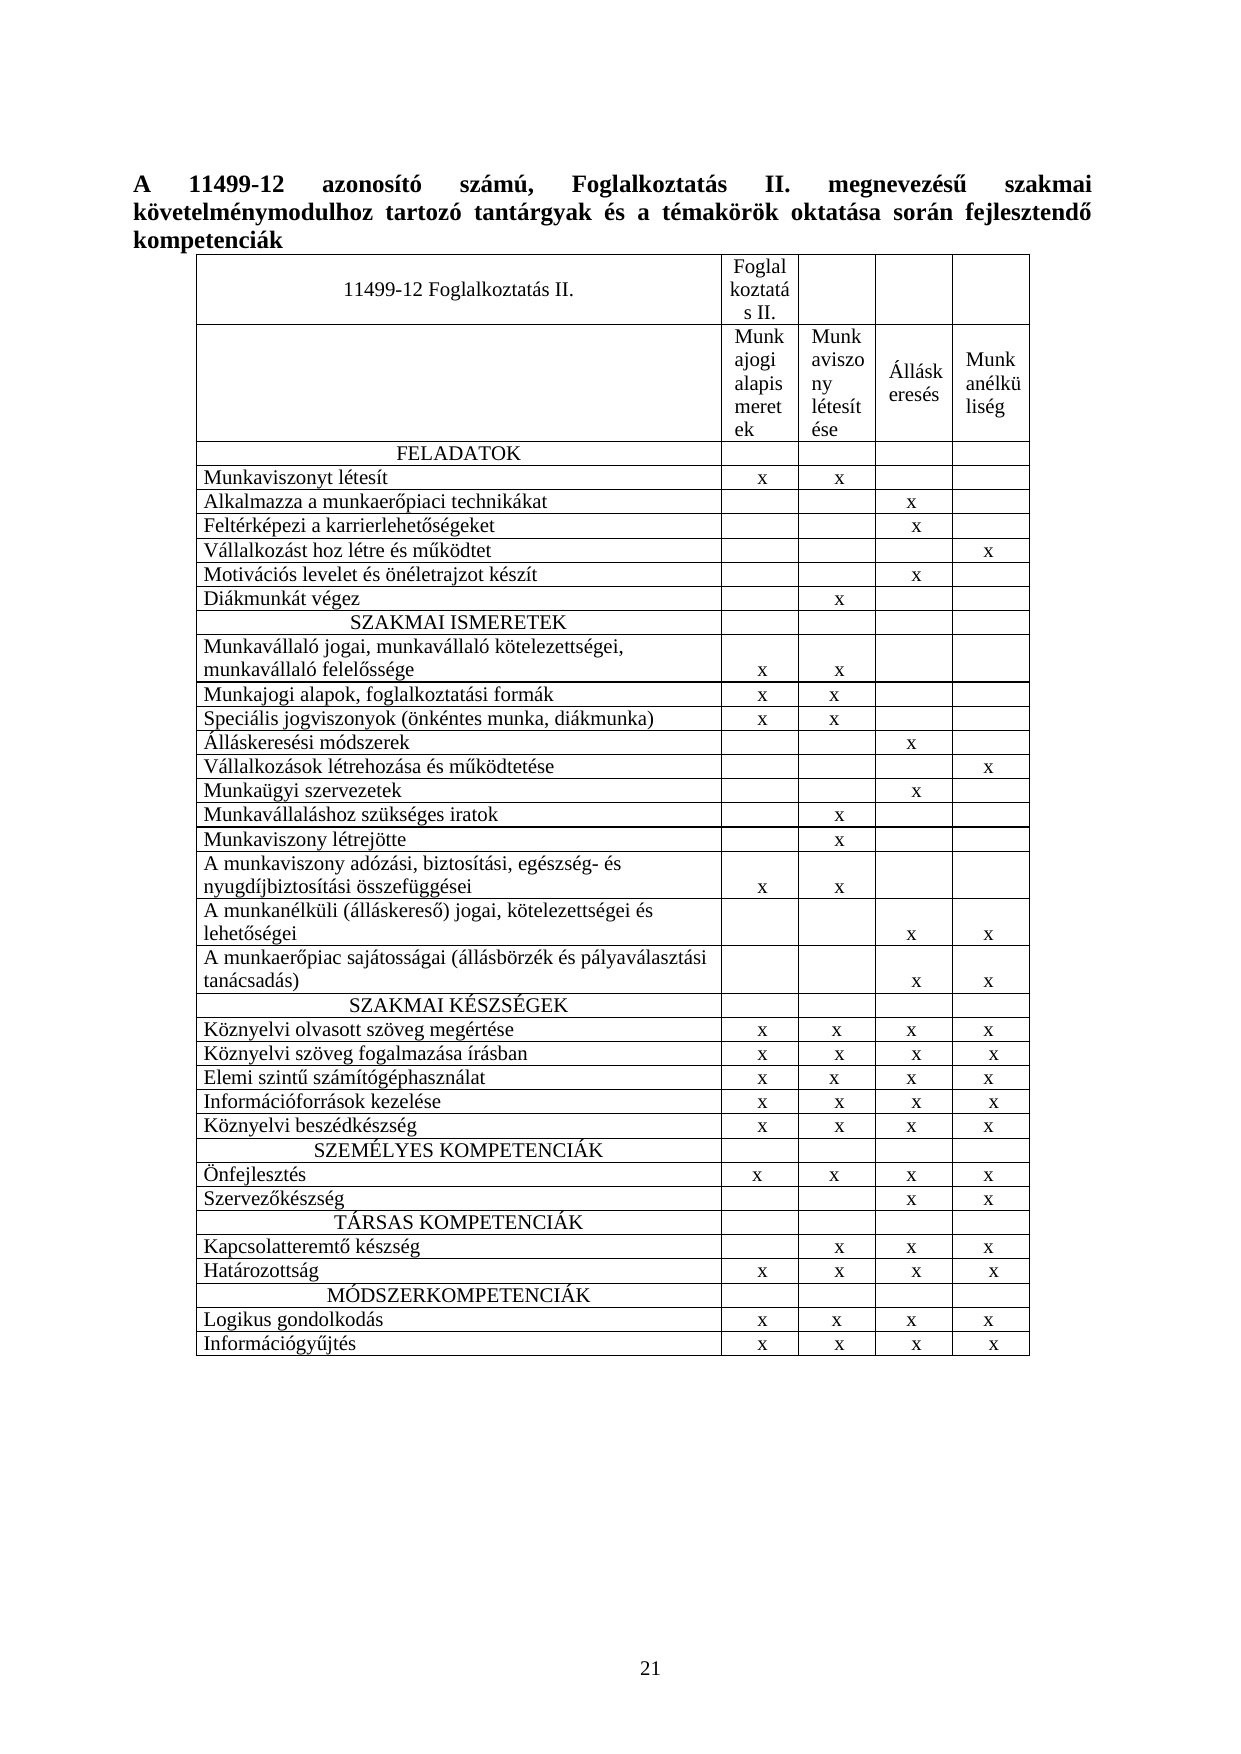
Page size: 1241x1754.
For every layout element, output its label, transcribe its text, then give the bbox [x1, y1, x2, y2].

table_cell x [953, 1114, 1029, 1137]
table_cell x [876, 1090, 952, 1113]
table_cell Munkaviszony létrejötte [197, 828, 721, 851]
table_cell [953, 514, 1029, 537]
table_cell [953, 779, 1029, 802]
table_cell [876, 442, 952, 465]
table_cell Álláskeresés [876, 325, 952, 441]
table_cell [953, 683, 1029, 706]
table_cell A munkaviszony adózási, biztosítási, egészség- és nyugdíjbiztosítási összefüggései [197, 852, 721, 898]
table_cell x [722, 852, 798, 898]
table_cell [722, 1187, 798, 1210]
table_cell Kapcsolatteremtő készség [197, 1235, 721, 1258]
table_cell x [722, 1163, 798, 1186]
table_cell x [876, 1187, 952, 1210]
table_cell x [953, 1042, 1029, 1065]
table_cell x [876, 1114, 952, 1137]
table_cell Diákmunkát végez [197, 587, 721, 610]
table_cell [953, 563, 1029, 586]
table_cell x [722, 1042, 798, 1065]
table_header [799, 255, 875, 324]
table_cell x [722, 1259, 798, 1282]
table_cell x [799, 635, 875, 681]
table_cell Munkaviszonyt létesít [197, 466, 721, 489]
table_cell [722, 755, 798, 778]
table_cell SZAKMAI KÉSZSÉGEK [197, 994, 721, 1017]
table_cell x [876, 1332, 952, 1355]
table_cell Munkaügyi szervezetek [197, 779, 721, 802]
table_cell [197, 325, 721, 441]
table_cell x [722, 1114, 798, 1137]
table_cell [799, 490, 875, 513]
table_cell x [722, 1308, 798, 1331]
table_cell x [876, 1308, 952, 1331]
table_cell [799, 946, 875, 992]
table_cell x [799, 852, 875, 898]
table_cell x [799, 1163, 875, 1186]
table_cell [722, 490, 798, 513]
table_cell [722, 539, 798, 562]
table_cell Munkavállaló jogai, munkavállaló kötelezettségei, munkavállaló felelőssége [197, 635, 721, 681]
table_cell x [722, 707, 798, 730]
table_cell [876, 803, 952, 826]
table_cell Feltérképezi a karrierlehetőségeket [197, 514, 721, 537]
table_cell Speciális jogviszonyok (önkéntes munka, diákmunka) [197, 707, 721, 730]
table_cell x [876, 1259, 952, 1282]
table_cell [953, 635, 1029, 681]
table_cell [799, 1187, 875, 1210]
table_cell [722, 611, 798, 634]
table_cell [953, 828, 1029, 851]
table_cell Munkanélküliség [953, 325, 1029, 441]
table_cell Köznyelvi szöveg fogalmazása írásban [197, 1042, 721, 1065]
table_cell Információforrások kezelése [197, 1090, 721, 1113]
table_header Foglalkoztatás II. [722, 255, 798, 324]
table_cell Logikus gondolkodás [197, 1308, 721, 1331]
table_cell [876, 635, 952, 681]
table_cell x [876, 1066, 952, 1089]
table_cell [799, 779, 875, 802]
table_cell x [876, 779, 952, 802]
table_cell FELADATOK [197, 442, 721, 465]
table_cell x [876, 1235, 952, 1258]
table_cell x [953, 1090, 1029, 1113]
table_cell [722, 803, 798, 826]
table_cell [953, 587, 1029, 610]
table_cell x [953, 1235, 1029, 1258]
table_cell [876, 539, 952, 562]
table_cell x [722, 683, 798, 706]
table_header [953, 255, 1029, 324]
table_cell x [799, 828, 875, 851]
table_cell Szervezőkészség [197, 1187, 721, 1210]
table_cell x [799, 1259, 875, 1282]
table_cell x [799, 1042, 875, 1065]
table_cell [953, 731, 1029, 754]
table_cell x [953, 539, 1029, 562]
table_cell x [953, 1163, 1029, 1186]
table_cell A munkanélküli (álláskereső) jogai, kötelezettségei és lehetőségei [197, 899, 721, 945]
table_cell x [799, 707, 875, 730]
table_cell x [799, 1066, 875, 1089]
table_cell Vállalkozások létrehozása és működtetése [197, 755, 721, 778]
table_cell [799, 539, 875, 562]
table_cell x [876, 490, 952, 513]
table_cell x [799, 1235, 875, 1258]
table_cell [799, 611, 875, 634]
table_cell [876, 611, 952, 634]
table_cell Motivációs levelet és önéletrajzot készít [197, 563, 721, 586]
table_cell x [722, 1332, 798, 1355]
table_header [876, 255, 952, 324]
table_cell [799, 1211, 875, 1234]
table_cell [953, 803, 1029, 826]
table_cell [876, 755, 952, 778]
table_cell Önfejlesztés [197, 1163, 721, 1186]
table_cell [953, 490, 1029, 513]
table_cell x [876, 563, 952, 586]
table_cell MÓDSZERKOMPETENCIÁK [197, 1284, 721, 1307]
table_cell [876, 828, 952, 851]
table_cell Munkaviszony létesítése [799, 325, 875, 441]
table_cell Munkajogi alapok, foglalkoztatási formák [197, 683, 721, 706]
table_cell [799, 1139, 875, 1162]
table_cell [799, 899, 875, 945]
table_cell [953, 1284, 1029, 1307]
table_cell x [876, 1018, 952, 1041]
table_cell A munkaerőpiac sajátosságai (állásbörzék és pályaválasztási tanácsadás) [197, 946, 721, 992]
table_cell x [876, 514, 952, 537]
table_cell [722, 442, 798, 465]
table_cell [876, 587, 952, 610]
table_cell Határozottság [197, 1259, 721, 1282]
table_cell x [953, 899, 1029, 945]
table_cell x [876, 1042, 952, 1065]
table_cell x [876, 1163, 952, 1186]
table_cell TÁRSAS KOMPETENCIÁK [197, 1211, 721, 1234]
table_cell x [876, 899, 952, 945]
table_cell [722, 1284, 798, 1307]
table_cell [953, 611, 1029, 634]
table_cell [876, 683, 952, 706]
table_cell x [799, 1332, 875, 1355]
table_cell x [953, 946, 1029, 992]
table_cell [953, 994, 1029, 1017]
table_cell [953, 852, 1029, 898]
table_cell [722, 587, 798, 610]
table_cell [722, 1211, 798, 1234]
text A 11499-12 azonosító számú, Foglalkoztatás II. megnevezésű szakmai követelménymodulhoz tartozó tantárgyak és a témakörök oktatása során fejlesztendő kompetenciák [133, 171, 1093, 254]
table_cell [953, 707, 1029, 730]
table_cell [722, 899, 798, 945]
table_cell [876, 852, 952, 898]
table_cell x [953, 1187, 1029, 1210]
table_cell x [799, 803, 875, 826]
table_cell [876, 994, 952, 1017]
table_cell Elemi szintű számítógéphasználat [197, 1066, 721, 1089]
table_cell x [722, 1018, 798, 1041]
table_cell x [799, 466, 875, 489]
table_cell [953, 466, 1029, 489]
table_cell [799, 755, 875, 778]
table_cell x [722, 1066, 798, 1089]
table_cell Alkalmazza a munkaerőpiaci technikákat [197, 490, 721, 513]
table_cell Vállalkozást hoz létre és működtet [197, 539, 721, 562]
table_cell [722, 946, 798, 992]
table_cell Munkajogi alapismeretek [722, 325, 798, 441]
table_cell Munkavállaláshoz szükséges iratok [197, 803, 721, 826]
table_cell [876, 466, 952, 489]
table_cell Információgyűjtés [197, 1332, 721, 1355]
table_header 11499-12 Foglalkoztatás II. [197, 255, 721, 324]
table_cell [722, 994, 798, 1017]
table_cell Köznyelvi olvasott szöveg megértése [197, 1018, 721, 1041]
table_cell [722, 514, 798, 537]
table_cell SZEMÉLYES KOMPETENCIÁK [197, 1139, 721, 1162]
table_cell [799, 514, 875, 537]
table_cell x [953, 1018, 1029, 1041]
table_cell x [953, 1308, 1029, 1331]
table_cell [722, 1235, 798, 1258]
table_cell [799, 442, 875, 465]
table_cell [722, 731, 798, 754]
table_cell SZAKMAI ISMERETEK [197, 611, 721, 634]
table_cell [722, 1139, 798, 1162]
table_cell x [722, 635, 798, 681]
table_cell x [799, 1114, 875, 1137]
table_cell x [876, 946, 952, 992]
table_cell [799, 731, 875, 754]
table_cell [876, 1139, 952, 1162]
table_cell [953, 1139, 1029, 1162]
table_cell x [953, 1332, 1029, 1355]
table_cell [722, 563, 798, 586]
table_cell [722, 828, 798, 851]
table_cell [722, 779, 798, 802]
table_cell x [953, 1259, 1029, 1282]
table_cell [799, 994, 875, 1017]
table_cell [876, 1284, 952, 1307]
table_cell x [799, 1090, 875, 1113]
table_cell [953, 442, 1029, 465]
table_cell [876, 707, 952, 730]
table_cell [799, 1284, 875, 1307]
table_cell x [799, 587, 875, 610]
table_cell Köznyelvi beszédkészség [197, 1114, 721, 1137]
table_cell x [953, 755, 1029, 778]
table_cell [876, 1211, 952, 1234]
table_cell x [799, 1018, 875, 1041]
table_cell x [722, 1090, 798, 1113]
table_cell x [722, 466, 798, 489]
table_cell x [953, 1066, 1029, 1089]
table_cell x [799, 683, 875, 706]
table_cell [953, 1211, 1029, 1234]
table_cell x [876, 731, 952, 754]
table_cell x [799, 1308, 875, 1331]
table_cell [799, 563, 875, 586]
table_cell Álláskeresési módszerek [197, 731, 721, 754]
